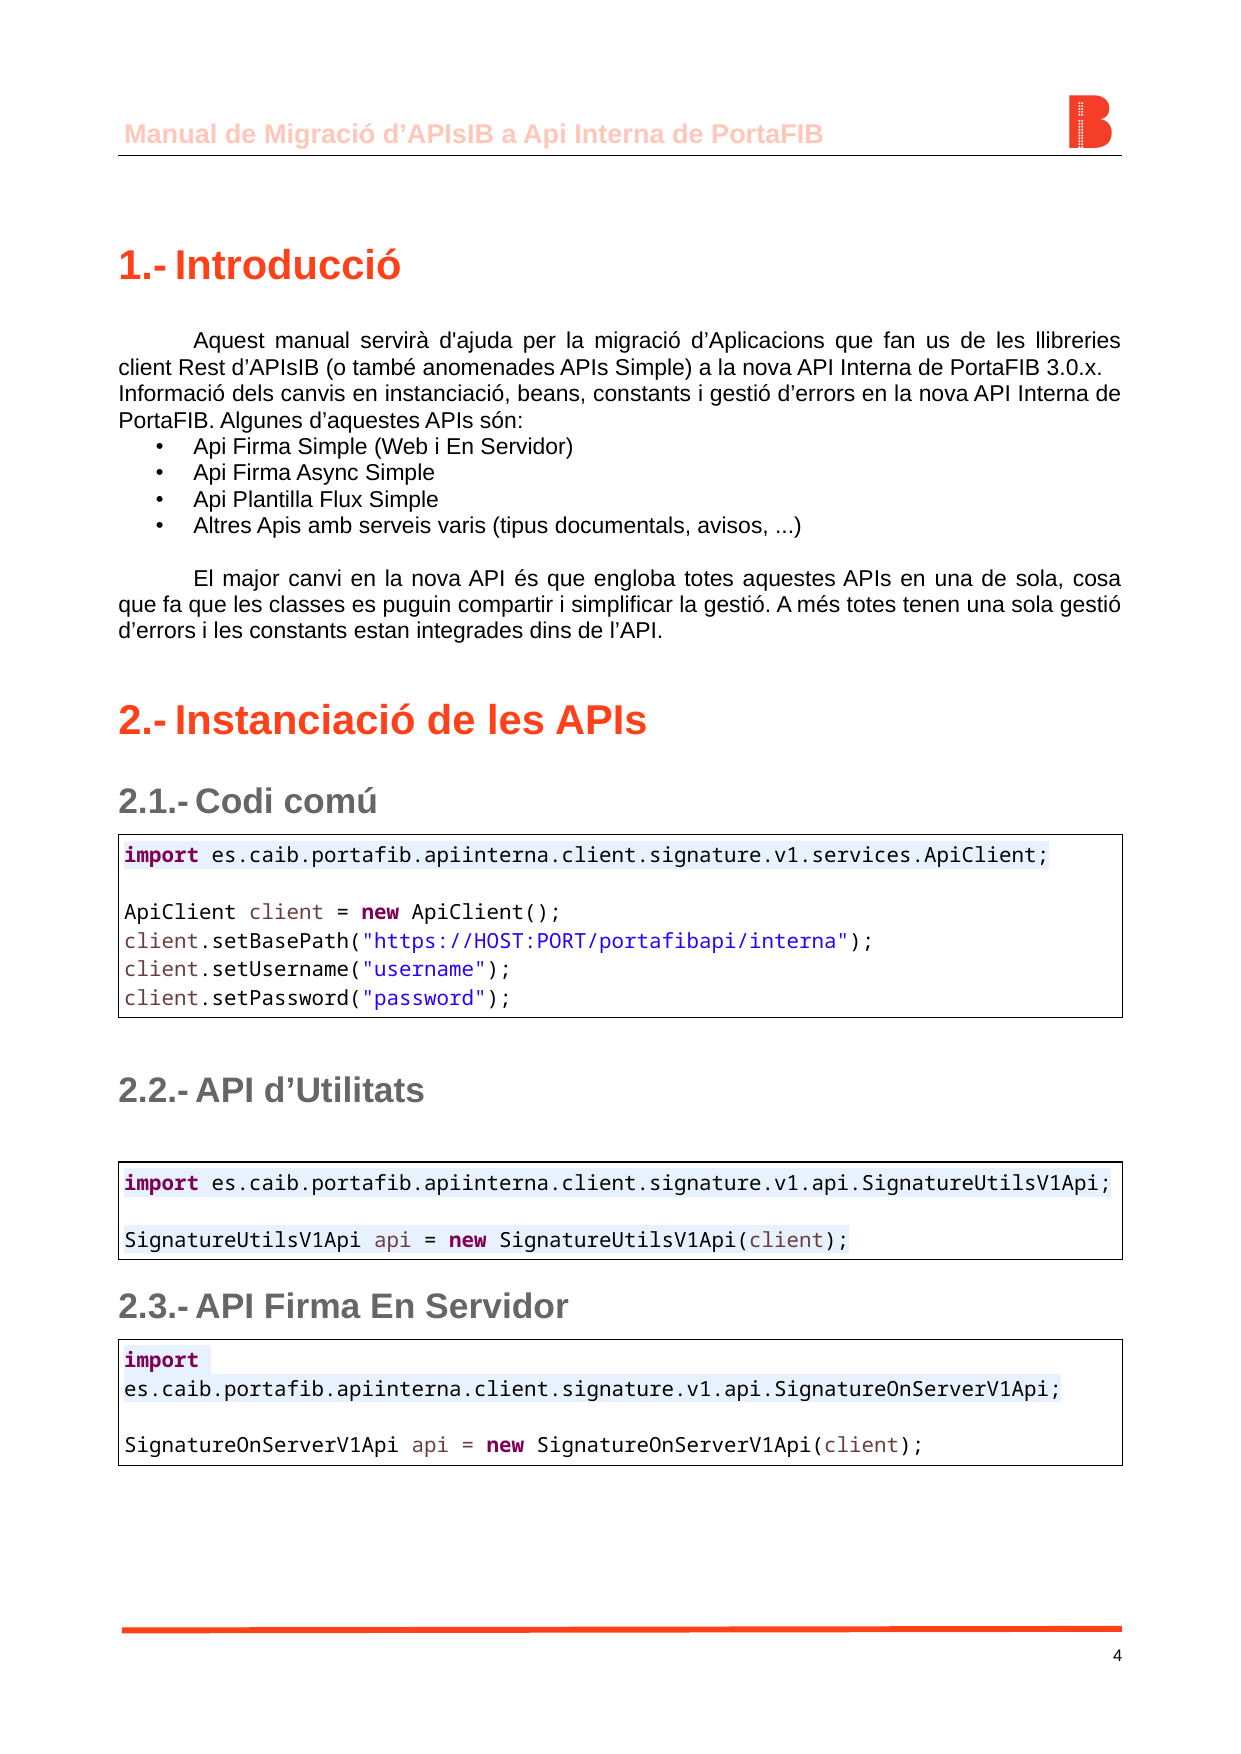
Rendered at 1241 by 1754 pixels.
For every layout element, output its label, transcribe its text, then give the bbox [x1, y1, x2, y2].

list Altres Apis amb serveis varis (tipus documentals, avisos, ...) [156, 512, 1122, 538]
list Api Firma Simple (Web i En Servidor) [156, 433, 1122, 459]
subtitle Introducció [118, 241, 1122, 289]
text Aquest manual servirà d'ajuda per la migració d’Aplicacions que fan us de les llibreries client Rest d’APIsIB (o també anomenades APIs Simple) a la nova API Interna de PortaFIB 3.0.x. [118, 327, 1122, 380]
subtitle API Firma En Servidor [118, 1285, 1122, 1326]
list Api Firma Async Simple [156, 459, 1122, 486]
subtitle API d’Utilitats [118, 1069, 1122, 1110]
picture [1063, 94, 1117, 150]
table_header import es.caib.portafib.apiinterna.client.signature.v1.api.SignatureUtilsV1Api; SignatureUtilsV1Api api = new SignatureUtilsV1Api(client); [119, 1163, 1122, 1259]
text Informació dels canvis en instanciació, beans, constants i gestió d’errors en la nova API Interna de PortaFIB. Algunes d’aquestes APIs són: [118, 380, 1122, 433]
list Api Plantilla Flux Simple [156, 486, 1122, 512]
subtitle Codi comú [118, 781, 1122, 821]
table_header import es.caib.portafib.apiinterna.client.signature.v1.services.ApiClient; ApiClient client = new ApiClient(); client.setBasePath("https://HOST:PORT/portafibapi/interna"); client.setUsername("username"); client.setPassword("password"); [119, 835, 1122, 1017]
text El major canvi en la nova API és que engloba totes aquestes APIs en una de sola, cosa que fa que les classes es puguin compartir i simplificar la gestió. A més totes tenen una sola gestió d’errors i les constants estan integrades dins de l’API. [118, 565, 1122, 644]
subtitle Instanciació de les APIs [118, 695, 1122, 743]
table_header import es.caib.portafib.apiinterna.client.signature.v1.api.SignatureOnServerV1Api; SignatureOnServerV1Api api = new SignatureOnServerV1Api(client); [119, 1340, 1122, 1465]
